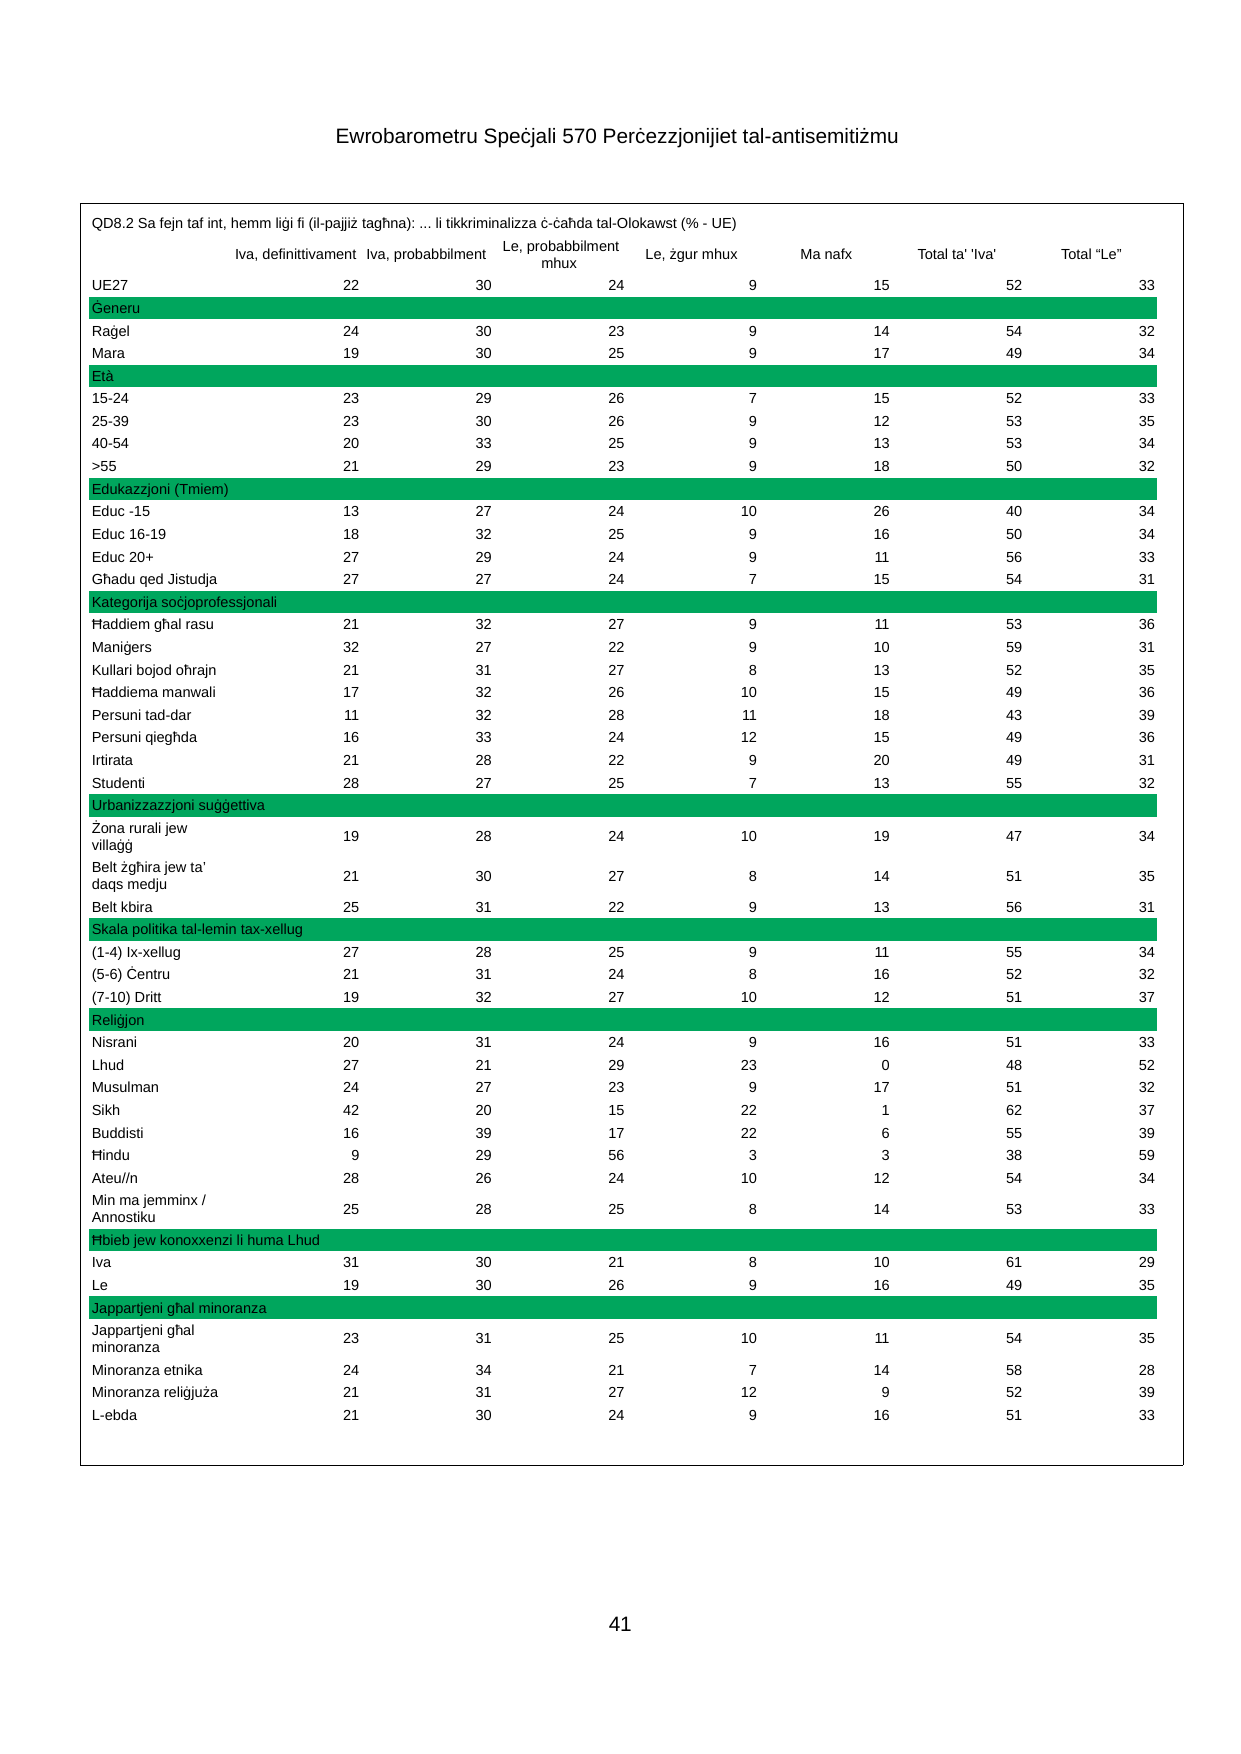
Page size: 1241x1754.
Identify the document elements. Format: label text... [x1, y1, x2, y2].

table_cell 26 [760, 500, 892, 523]
table_cell 53 [892, 613, 1025, 636]
table_cell Ma nafx [760, 235, 892, 274]
table_cell 10 [627, 681, 760, 703]
table_cell 37 [1025, 1099, 1157, 1121]
table_cell 16 [760, 1031, 892, 1053]
table_cell 7 [627, 1358, 760, 1381]
table_cell 31 [1025, 895, 1157, 918]
table_cell 27 [362, 500, 494, 523]
table_cell 56 [892, 545, 1025, 568]
table_cell Żona rurali jew villaġġ [89, 817, 229, 856]
table_cell 34 [1025, 500, 1157, 523]
table_cell 48 [892, 1054, 1025, 1076]
table_cell 11 [760, 1319, 892, 1358]
table_cell 9 [627, 545, 760, 568]
table_cell 51 [892, 1404, 1025, 1426]
table_cell 24 [229, 1076, 362, 1099]
table_cell Ateu//n [89, 1167, 229, 1189]
table_cell 7 [627, 771, 760, 794]
table_cell 34 [1025, 1167, 1157, 1189]
table_cell Educ 20+ [89, 545, 229, 568]
table_cell 25 [495, 771, 627, 794]
table_cell Le, probabbilment mhux [495, 235, 627, 274]
table_cell 27 [229, 1054, 362, 1076]
table_cell 51 [892, 856, 1025, 895]
table_cell 23 [229, 410, 362, 432]
table_cell 52 [892, 658, 1025, 681]
table_cell 9 [627, 749, 760, 771]
table_cell 25 [495, 1319, 627, 1358]
table_cell 27 [495, 1381, 627, 1403]
table_cell 51 [892, 986, 1025, 1008]
table_cell 27 [495, 658, 627, 681]
table_cell 39 [362, 1121, 494, 1144]
table_cell 28 [1025, 1358, 1157, 1381]
table_cell 13 [760, 771, 892, 794]
table_cell 32 [1025, 1076, 1157, 1099]
table_cell 54 [892, 1319, 1025, 1358]
table_cell 16 [760, 523, 892, 545]
table_cell 28 [362, 1189, 494, 1228]
table_cell 15 [760, 387, 892, 410]
table_cell 24 [495, 568, 627, 591]
table_cell 36 [1025, 726, 1157, 749]
table_cell 15 [760, 681, 892, 703]
table_cell 13 [760, 895, 892, 918]
table_cell 33 [1025, 1031, 1157, 1053]
table_cell 1 [760, 1099, 892, 1121]
table_cell 9 [627, 1274, 760, 1296]
table_cell 25 [495, 523, 627, 545]
table_cell 52 [1025, 1054, 1157, 1076]
table_cell 9 [627, 895, 760, 918]
table_cell 12 [760, 410, 892, 432]
table_cell 27 [362, 568, 494, 591]
table_cell 51 [892, 1031, 1025, 1053]
table_cell 29 [362, 545, 494, 568]
table_cell 56 [495, 1144, 627, 1167]
table_cell 30 [362, 342, 494, 364]
table_cell 9 [627, 274, 760, 297]
table_cell Ħaddiem għal rasu [89, 613, 229, 636]
table_cell 29 [495, 1054, 627, 1076]
table_cell 40-54 [89, 432, 229, 455]
table_cell 27 [229, 545, 362, 568]
table_cell Jappartjeni għal minoranza [89, 1296, 1157, 1319]
table_cell 23 [229, 387, 362, 410]
table_cell 9 [627, 410, 760, 432]
table_cell 32 [1025, 319, 1157, 342]
table_cell 27 [495, 986, 627, 1008]
table_cell 24 [495, 1031, 627, 1053]
table_cell 10 [627, 1319, 760, 1358]
table_cell Mara [89, 342, 229, 364]
table_cell 49 [892, 726, 1025, 749]
table_cell 50 [892, 523, 1025, 545]
table_cell 22 [627, 1121, 760, 1144]
table_cell 53 [892, 432, 1025, 455]
table_cell 32 [1025, 771, 1157, 794]
table_cell 32 [362, 986, 494, 1008]
table_cell Educ 16-19 [89, 523, 229, 545]
table_cell 10 [760, 1251, 892, 1274]
table_cell 32 [229, 636, 362, 658]
table_cell 31 [362, 895, 494, 918]
table_cell 52 [892, 387, 1025, 410]
table_cell Nisrani [89, 1031, 229, 1053]
table_cell 27 [362, 636, 494, 658]
table_cell 19 [229, 1274, 362, 1296]
table_cell Musulman [89, 1076, 229, 1099]
table_cell 32 [362, 681, 494, 703]
table_cell 31 [362, 658, 494, 681]
table_cell 51 [892, 1076, 1025, 1099]
table_cell 11 [760, 613, 892, 636]
table_cell 31 [362, 1031, 494, 1053]
table_cell 9 [627, 1031, 760, 1053]
table_cell 32 [362, 704, 494, 726]
table_cell 31 [362, 1319, 494, 1358]
table_cell 19 [229, 342, 362, 364]
table_cell Lhud [89, 1054, 229, 1076]
table_cell 15 [760, 274, 892, 297]
table_cell Persuni qiegħda [89, 726, 229, 749]
table_cell Belt kbira [89, 895, 229, 918]
table_cell 27 [495, 613, 627, 636]
table_cell 24 [495, 1167, 627, 1189]
table_cell 37 [1025, 986, 1157, 1008]
table_cell 26 [362, 1167, 494, 1189]
table_cell 34 [1025, 941, 1157, 963]
table_cell 38 [892, 1144, 1025, 1167]
table_cell 21 [229, 658, 362, 681]
table_cell 11 [760, 545, 892, 568]
table_cell 31 [1025, 568, 1157, 591]
table_cell 33 [1025, 545, 1157, 568]
table_cell Edukazzjoni (Tmiem) [89, 478, 1157, 500]
table_cell 55 [892, 771, 1025, 794]
table_cell 21 [229, 1404, 362, 1426]
table_cell 33 [362, 726, 494, 749]
table_cell 32 [362, 613, 494, 636]
table_cell Ħbieb jew konoxxenzi li huma Lhud [89, 1229, 1157, 1251]
table_cell 35 [1025, 410, 1157, 432]
table_cell 19 [760, 817, 892, 856]
table_cell 10 [627, 1167, 760, 1189]
table_cell 31 [229, 1251, 362, 1274]
table_cell 36 [1025, 681, 1157, 703]
table_cell Min ma jemminx / Annostiku [89, 1189, 229, 1228]
table_cell 49 [892, 1274, 1025, 1296]
table_cell Sikh [89, 1099, 229, 1121]
table_cell Educ -15 [89, 500, 229, 523]
table_cell 55 [892, 941, 1025, 963]
table_cell 40 [892, 500, 1025, 523]
table_cell 30 [362, 274, 494, 297]
table_cell 10 [627, 986, 760, 1008]
table_cell 42 [229, 1099, 362, 1121]
table_cell 29 [362, 387, 494, 410]
table_cell 16 [229, 1121, 362, 1144]
table_cell 28 [229, 1167, 362, 1189]
table_cell 34 [1025, 342, 1157, 364]
table_cell 26 [495, 681, 627, 703]
table_cell 8 [627, 856, 760, 895]
table_cell 32 [1025, 455, 1157, 477]
table_cell 8 [627, 1189, 760, 1228]
table_cell Total ta' 'Iva' [892, 235, 1025, 274]
table_cell 30 [362, 1404, 494, 1426]
table_cell 15 [495, 1099, 627, 1121]
table_cell 31 [362, 963, 494, 986]
table_cell 12 [627, 1381, 760, 1403]
table_cell 21 [229, 1381, 362, 1403]
table_cell 49 [892, 342, 1025, 364]
table_cell 23 [495, 455, 627, 477]
table_cell 10 [627, 817, 760, 856]
table_cell 29 [1025, 1251, 1157, 1274]
table_cell Reliġjon [89, 1008, 1157, 1031]
table_cell 27 [229, 568, 362, 591]
table_cell Kategorija soċjoprofessjonali [89, 591, 1157, 613]
table_cell 21 [362, 1054, 494, 1076]
table_cell 25 [495, 342, 627, 364]
table_cell 59 [1025, 1144, 1157, 1167]
table_cell 34 [1025, 817, 1157, 856]
table_cell 21 [229, 856, 362, 895]
table_cell 9 [627, 319, 760, 342]
table_cell 33 [1025, 1404, 1157, 1426]
table_cell 16 [760, 1404, 892, 1426]
table_cell Iva, definittivament [229, 235, 362, 274]
table_cell 25 [495, 941, 627, 963]
table_cell Iva [89, 1251, 229, 1274]
table_cell 9 [627, 1404, 760, 1426]
table_cell 26 [495, 387, 627, 410]
table_cell Għadu qed Jistudja [89, 568, 229, 591]
table_cell 27 [362, 1076, 494, 1099]
table_cell 16 [760, 963, 892, 986]
table_cell 31 [362, 1381, 494, 1403]
table_cell UE27 [89, 274, 229, 297]
table_cell 9 [627, 636, 760, 658]
table_cell Jappartjeni għal minoranza [89, 1319, 229, 1358]
table_cell Minoranza reliġjuża [89, 1381, 229, 1403]
table_cell 56 [892, 895, 1025, 918]
table_cell 15 [760, 568, 892, 591]
table_cell 9 [760, 1381, 892, 1403]
table_cell 13 [760, 658, 892, 681]
table_cell 58 [892, 1358, 1025, 1381]
table_cell 0 [760, 1054, 892, 1076]
table_cell 33 [1025, 1189, 1157, 1228]
table_cell Raġel [89, 319, 229, 342]
table_cell Kullari bojod oħrajn [89, 658, 229, 681]
table_cell 49 [892, 749, 1025, 771]
table_cell Urbanizzazzjoni suġġettiva [89, 794, 1157, 817]
table_cell 20 [760, 749, 892, 771]
table_cell L-ebda [89, 1404, 229, 1426]
table_cell 28 [495, 704, 627, 726]
table_cell 54 [892, 568, 1025, 591]
table_cell 26 [495, 410, 627, 432]
table_cell 14 [760, 1189, 892, 1228]
table_cell 53 [892, 410, 1025, 432]
table_cell Ħindu [89, 1144, 229, 1167]
table_cell 34 [1025, 523, 1157, 545]
table_cell 30 [362, 856, 494, 895]
table_cell Irtirata [89, 749, 229, 771]
table_cell 32 [362, 523, 494, 545]
table_cell 17 [495, 1121, 627, 1144]
table_cell 13 [760, 432, 892, 455]
table_cell 52 [892, 963, 1025, 986]
table_cell 19 [229, 817, 362, 856]
table_cell 30 [362, 1274, 494, 1296]
table_cell Studenti [89, 771, 229, 794]
table_cell (7-10) Dritt [89, 986, 229, 1008]
table_cell 22 [627, 1099, 760, 1121]
table_cell 7 [627, 568, 760, 591]
table_cell 11 [760, 941, 892, 963]
table_cell 50 [892, 455, 1025, 477]
table_cell 21 [495, 1251, 627, 1274]
table_cell 8 [627, 1251, 760, 1274]
table_cell 18 [760, 455, 892, 477]
table_cell 24 [495, 1404, 627, 1426]
table_cell 21 [229, 455, 362, 477]
table_cell 30 [362, 410, 494, 432]
table_cell 54 [892, 319, 1025, 342]
table_cell 22 [495, 636, 627, 658]
table_cell (1-4) Ix-xellug [89, 941, 229, 963]
table_cell 24 [495, 545, 627, 568]
table_cell 22 [495, 895, 627, 918]
table_cell 13 [229, 500, 362, 523]
table_cell 20 [229, 432, 362, 455]
table_cell 3 [760, 1144, 892, 1167]
table_cell 35 [1025, 856, 1157, 895]
table_cell 14 [760, 319, 892, 342]
table_cell 17 [229, 681, 362, 703]
table_cell 27 [362, 771, 494, 794]
table_cell 29 [362, 455, 494, 477]
table_cell 23 [495, 1076, 627, 1099]
table_cell 61 [892, 1251, 1025, 1274]
table_cell 9 [627, 455, 760, 477]
table_header QD8.2 Sa fejn taf int, hemm liġi fi (il-pajjiż tagħna): ... li tikkriminalizza ċ-ċaħda tal-Olokawst (% - UE) [89, 212, 1157, 235]
table_cell 47 [892, 817, 1025, 856]
table_cell 17 [760, 1076, 892, 1099]
table_cell 35 [1025, 1274, 1157, 1296]
table_cell 25 [495, 1189, 627, 1228]
table_cell 24 [495, 963, 627, 986]
table_cell 9 [627, 941, 760, 963]
table_cell 16 [760, 1274, 892, 1296]
table_cell 21 [229, 749, 362, 771]
table_cell 31 [1025, 636, 1157, 658]
table_cell 3 [627, 1144, 760, 1167]
table_cell 25 [229, 1189, 362, 1228]
table_cell 17 [760, 342, 892, 364]
table_cell Ħaddiema manwali [89, 681, 229, 703]
table_cell 12 [760, 1167, 892, 1189]
table_cell 39 [1025, 704, 1157, 726]
table_cell 10 [760, 636, 892, 658]
table_cell Ġeneru [89, 297, 1157, 319]
table_cell 12 [760, 986, 892, 1008]
table_cell 18 [229, 523, 362, 545]
table_cell 21 [229, 963, 362, 986]
table_cell 59 [892, 636, 1025, 658]
table_cell 28 [362, 749, 494, 771]
table_cell Skala politika tal-lemin tax-xellug [89, 918, 1157, 941]
table_cell Total “Le” [1025, 235, 1157, 274]
table_cell 33 [1025, 274, 1157, 297]
table_cell 28 [229, 771, 362, 794]
table_cell 16 [229, 726, 362, 749]
table_cell 36 [1025, 613, 1157, 636]
table_cell 9 [627, 432, 760, 455]
table_cell 9 [627, 342, 760, 364]
table_cell 15 [760, 726, 892, 749]
table_cell 9 [229, 1144, 362, 1167]
table_cell 33 [362, 432, 494, 455]
table_cell 32 [1025, 963, 1157, 986]
table_cell 30 [362, 1251, 494, 1274]
table_cell >55 [89, 455, 229, 477]
table_cell 19 [229, 986, 362, 1008]
table_cell 35 [1025, 658, 1157, 681]
table_cell 25-39 [89, 410, 229, 432]
table_cell Belt żgħira jew ta’ daqs medju [89, 856, 229, 895]
table_cell 25 [495, 432, 627, 455]
table_cell 34 [362, 1358, 494, 1381]
table_cell 23 [229, 1319, 362, 1358]
table_cell 24 [495, 274, 627, 297]
table_cell 49 [892, 681, 1025, 703]
table_cell 24 [495, 500, 627, 523]
table_cell 26 [495, 1274, 627, 1296]
table_cell 9 [627, 1076, 760, 1099]
table_cell 9 [627, 613, 760, 636]
table_cell Minoranza etnika [89, 1358, 229, 1381]
table_cell 27 [229, 941, 362, 963]
table_cell 20 [362, 1099, 494, 1121]
table_cell 14 [760, 856, 892, 895]
table_cell Iva, probabbilment [362, 235, 494, 274]
table_cell 30 [362, 319, 494, 342]
table_cell 53 [892, 1189, 1025, 1228]
table_cell 54 [892, 1167, 1025, 1189]
table_cell 52 [892, 274, 1025, 297]
table_cell 24 [229, 1358, 362, 1381]
table_cell 22 [229, 274, 362, 297]
table_cell 25 [229, 895, 362, 918]
table_cell 18 [760, 704, 892, 726]
table_cell 7 [627, 387, 760, 410]
table_cell 22 [495, 749, 627, 771]
table_cell 24 [495, 817, 627, 856]
table_cell 29 [362, 1144, 494, 1167]
table_cell 8 [627, 963, 760, 986]
table_cell 43 [892, 704, 1025, 726]
table_cell 27 [495, 856, 627, 895]
table_cell 12 [627, 726, 760, 749]
table_cell 52 [892, 1381, 1025, 1403]
table_cell 62 [892, 1099, 1025, 1121]
table_cell 28 [362, 941, 494, 963]
table_cell 35 [1025, 1319, 1157, 1358]
table_cell 21 [229, 613, 362, 636]
table_cell 9 [627, 523, 760, 545]
table_cell 55 [892, 1121, 1025, 1144]
table_cell 11 [627, 704, 760, 726]
table_cell 31 [1025, 749, 1157, 771]
table_cell 23 [627, 1054, 760, 1076]
table_cell Maniġers [89, 636, 229, 658]
table_cell 39 [1025, 1381, 1157, 1403]
table_cell 39 [1025, 1121, 1157, 1144]
table_cell 33 [1025, 387, 1157, 410]
table_cell 20 [229, 1031, 362, 1053]
table_cell (5-6) Ċentru [89, 963, 229, 986]
table_cell 28 [362, 817, 494, 856]
table_cell Età [89, 365, 1157, 387]
table_cell 21 [495, 1358, 627, 1381]
table_cell [89, 235, 229, 274]
table_cell Buddisti [89, 1121, 229, 1144]
table_cell Le [89, 1274, 229, 1296]
table_cell 8 [627, 658, 760, 681]
table_cell 10 [627, 500, 760, 523]
table_cell 14 [760, 1358, 892, 1381]
table_cell 34 [1025, 432, 1157, 455]
table_cell 11 [229, 704, 362, 726]
table_cell 15-24 [89, 387, 229, 410]
table_cell 24 [495, 726, 627, 749]
table_cell Le, żgur mhux [627, 235, 760, 274]
table_cell Persuni tad-dar [89, 704, 229, 726]
table_cell 24 [229, 319, 362, 342]
table_cell 6 [760, 1121, 892, 1144]
table_cell 23 [495, 319, 627, 342]
